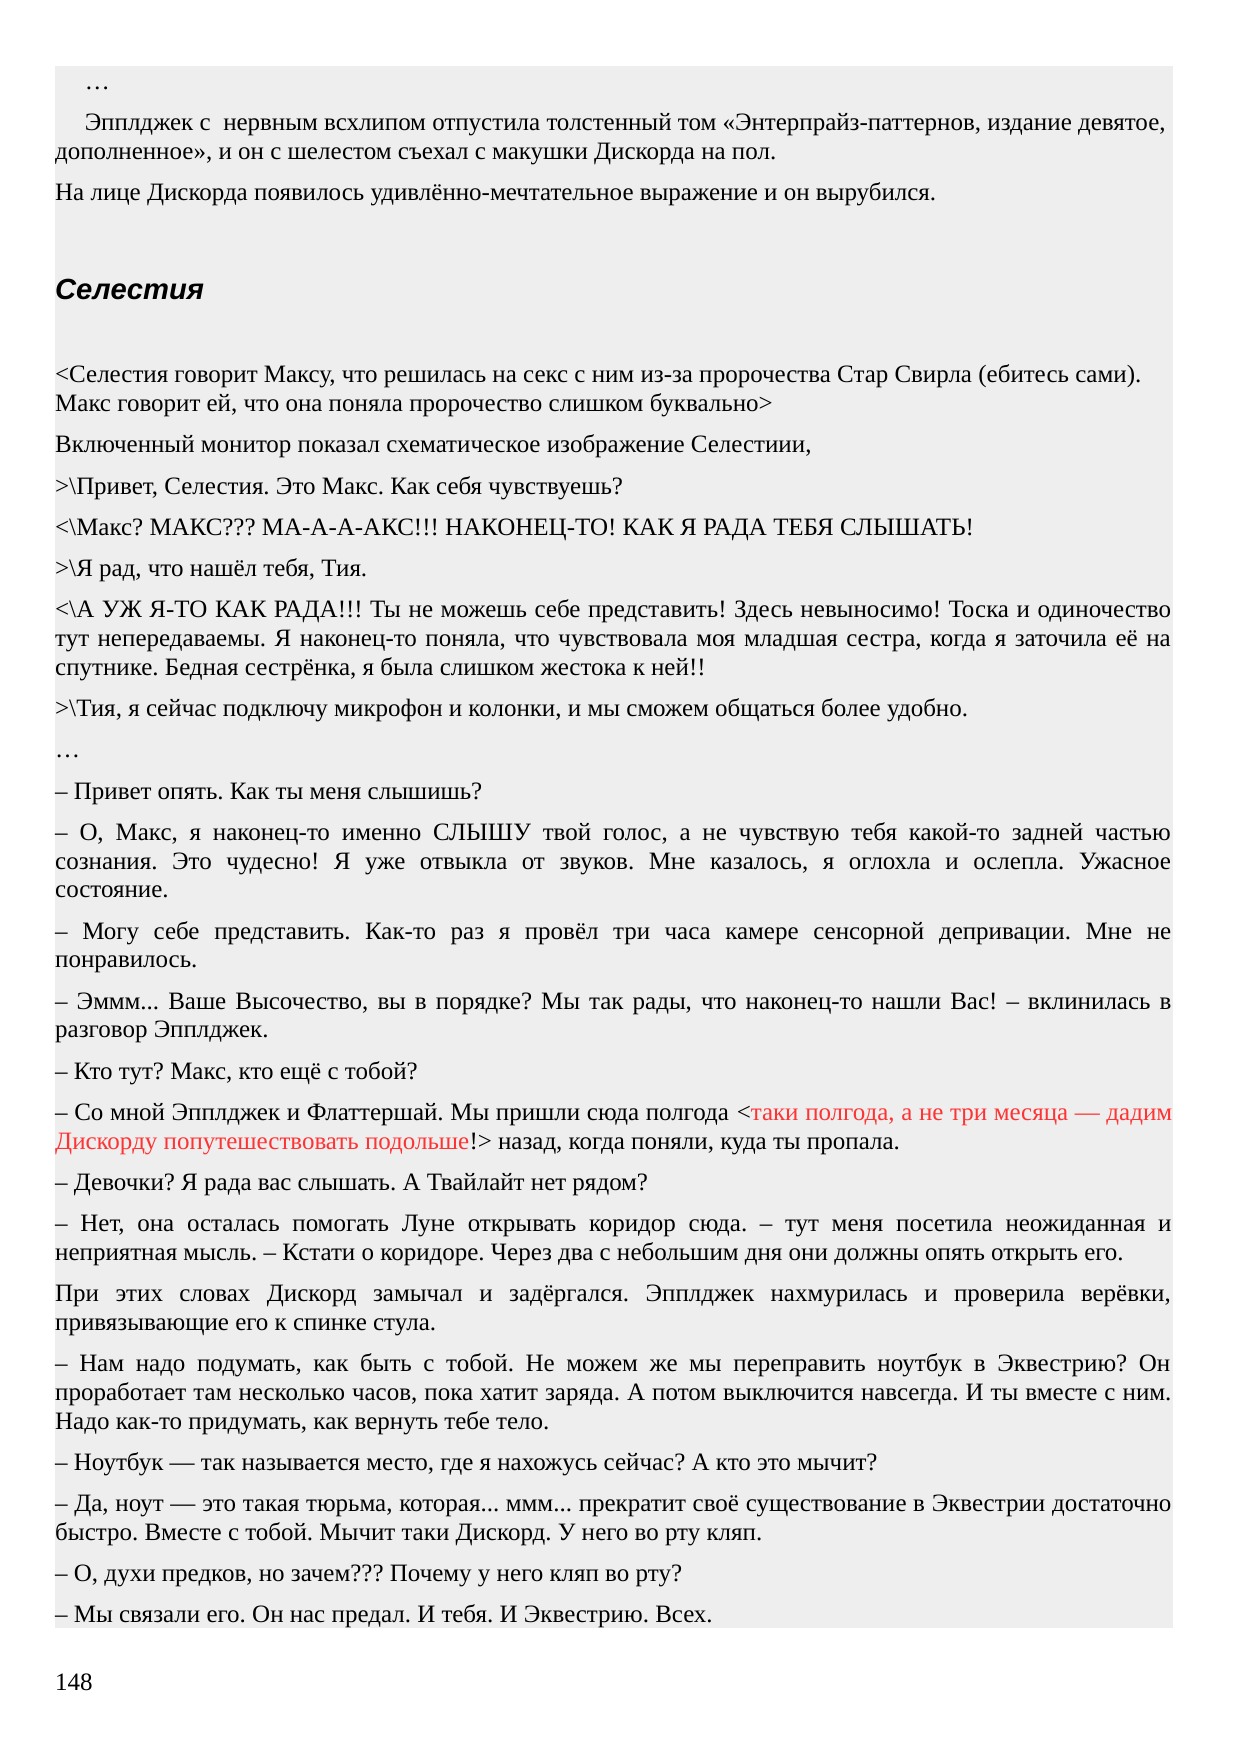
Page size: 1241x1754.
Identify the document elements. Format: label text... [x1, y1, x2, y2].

text Эпплджек с нервным всхлипом отпустила толстенный том «Энтерпрайз-паттернов, издание девятое, дополненное», и он с шелестом съехал с макушки Дискорда на пол. [55, 107, 1173, 165]
text – Да, ноут — это такая тюрьма, которая... ммм... прекратит своё существование в Эквестрии достаточно быстро. Вместе с тобой. Мычит таки Дискорд. У него во рту кляп. [55, 1488, 1173, 1546]
text – Кто тут? Макс, кто ещё с тобой? [55, 1056, 1173, 1084]
text <\А УЖ Я-ТО КАК РАДА!!! Ты не можешь себе представить! Здесь невыносимо! Тоска и одиночество тут непередаваемы. Я наконец-то поняла, что чувствовала моя младшая сестра, когда я заточила её на спутнике. Бедная сестрёнка, я была слишком жестока к ней!! [55, 594, 1173, 681]
text – О, духи предков, но зачем??? Почему у него кляп во рту? [55, 1558, 1173, 1587]
text – О, Макс, я наконец-то именно СЛЫШУ твой голос, а не чувствую тебя какой-то задней частью сознания. Это чудесно! Я уже отвыкла от звуков. Мне казалось, я оглохла и ослепла. Ужасное состояние. [55, 817, 1173, 903]
text – Привет опять. Как ты меня слышишь? [55, 776, 1173, 804]
text <\Макс? МАКС??? МА-А-А-АКС!!! НАКОНЕЦ-ТО! КАК Я РАДА ТЕБЯ СЛЫШАТЬ! [55, 512, 1173, 541]
subtitle Селестия [55, 272, 1173, 306]
text >\Тия, я сейчас подключу микрофон и колонки, и мы сможем общаться более удобно. [55, 693, 1173, 722]
text – Нет, она осталась помогать Луне открывать коридор сюда. – тут меня посетила неожиданная и неприятная мысль. – Кстати о коридоре. Через два с небольшим дня они должны опять открыть его. [55, 1208, 1173, 1266]
text Включенный монитор показал схематическое изображение Селестиии, [55, 429, 1173, 458]
text – Со мной Эпплджек и Флаттершай. Мы пришли сюда полгода <таки полгода, а не три месяца — дадим Дискорду попутешествовать подольше!> назад, когда поняли, куда ты пропала. [55, 1097, 1173, 1154]
text – Нам надо подумать, как быть с тобой. Не можем же мы переправить ноутбук в Эквестрию? Он проработает там несколько часов, пока хатит заряда. А потом выключится навсегда. И ты вместе с ним. Надо как-то придумать, как вернуть тебе тело. [55, 1348, 1173, 1434]
text На лице Дискорда появилось удивлённо-мечтательное выражение и он вырубился. [55, 177, 1173, 206]
text … [55, 66, 1173, 95]
text – Могу себе представить. Как-то раз я провёл три часа камере сенсорной депривации. Мне не понравилось. [55, 916, 1173, 973]
text – Ноутбук — так называется место, где я нахожусь сейчас? А кто это мычит? [55, 1447, 1173, 1476]
text – Мы связали его. Он нас предал. И тебя. И Эквестрию. Всех. [55, 1599, 1173, 1628]
text <Селестия говорит Максу, что решилась на секс с ним из-за пророчества Стар Свирла (ебитесь сами). Макс говорит ей, что она поняла пророчество слишком буквально> [55, 359, 1173, 417]
text – Девочки? Я рада вас слышать. А Твайлайт нет рядом? [55, 1167, 1173, 1196]
text – Эммм... Ваше Высочество, вы в порядке? Мы так рады, что наконец-то нашли Вас! – вклинилась в разговор Эпплджек. [55, 986, 1173, 1043]
text >\Я рад, что нашёл тебя, Тия. [55, 553, 1173, 582]
text При этих словах Дискорд замычал и задёргался. Эпплджек нахмурилась и проверила верёвки, привязывающие его к спинке стула. [55, 1278, 1173, 1336]
text … [55, 734, 1173, 763]
text >\Привет, Селестия. Это Макс. Как себя чувствуешь? [55, 471, 1173, 499]
